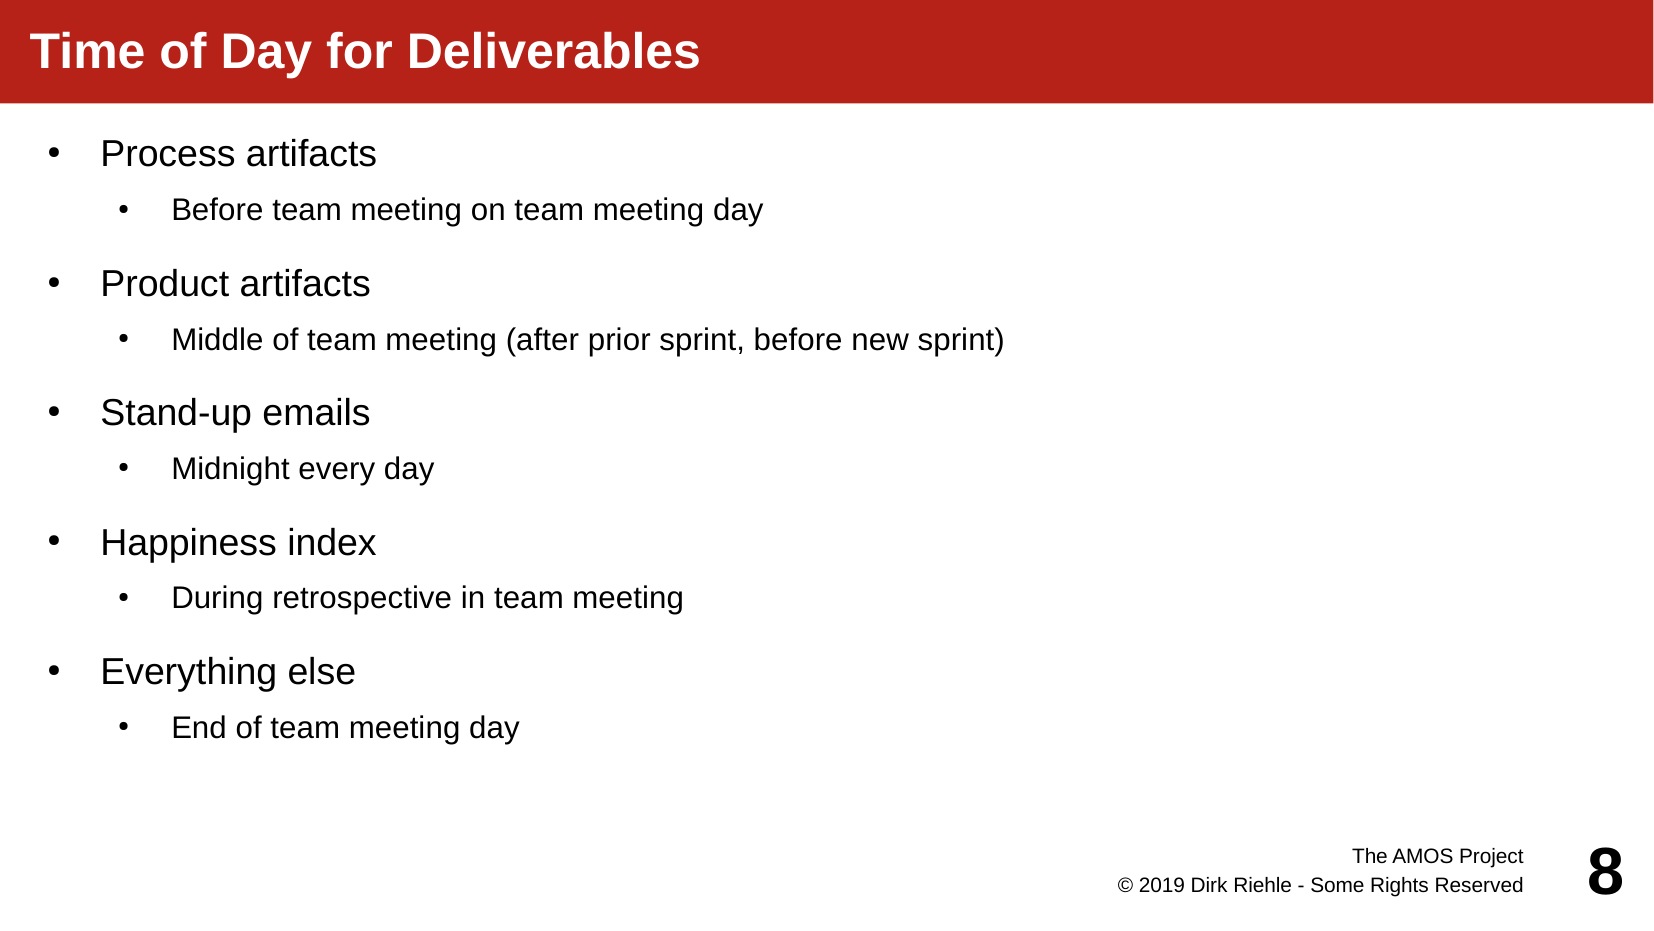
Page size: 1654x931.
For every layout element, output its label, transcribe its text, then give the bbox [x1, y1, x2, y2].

list Process artifacts Before team meeting on team meeting day Product artifacts Middle of team meeting (after prior sprint, before new sprint) Stand-up emails Midnight every day Happiness index During retrospective in team meeting Everything else End of team meeting day [29, 132, 1625, 798]
title Time of Day for Deliverables [0, 0, 1654, 104]
